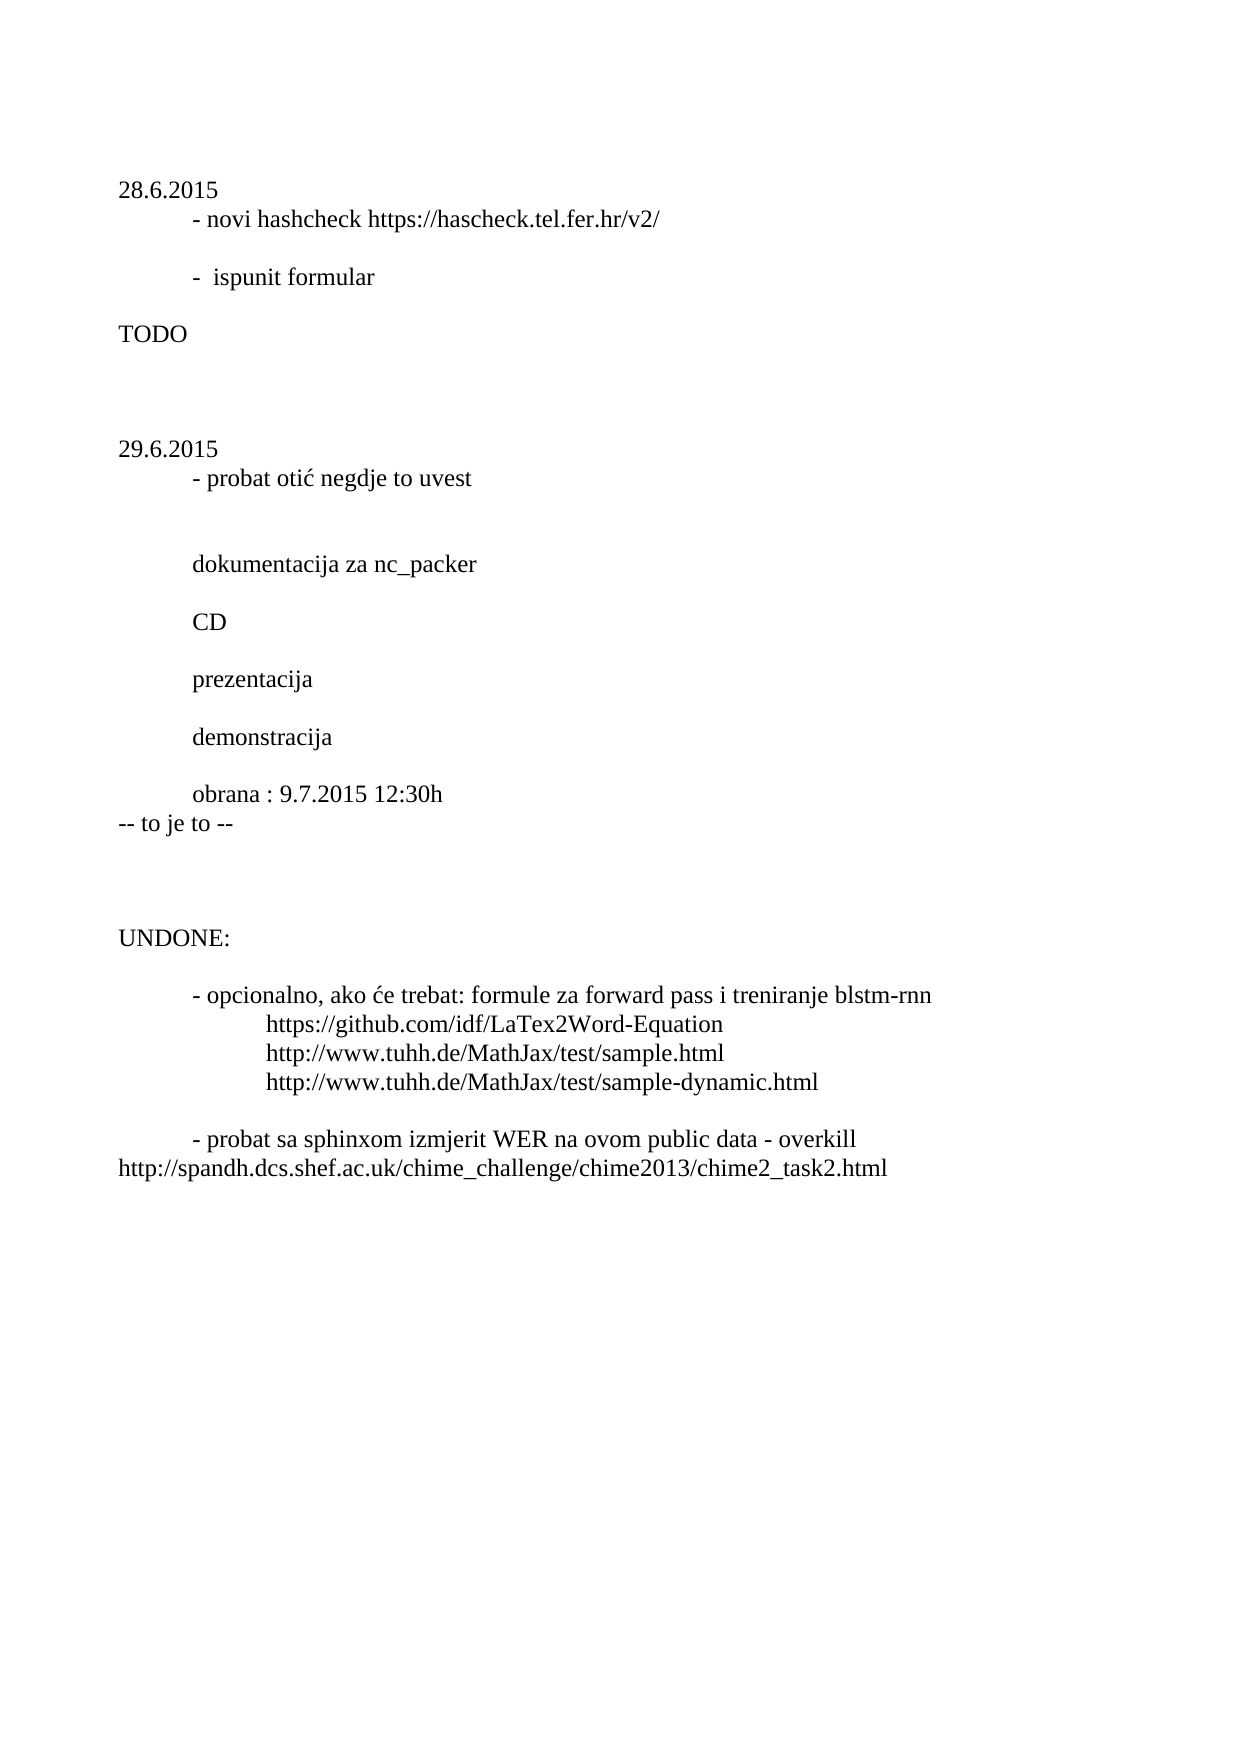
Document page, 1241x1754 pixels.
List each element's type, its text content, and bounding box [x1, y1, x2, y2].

text -- to je to -- [118, 808, 1122, 837]
text 28.6.2015 [118, 176, 1122, 204]
text - probat otić negdje to uvest [118, 463, 1122, 492]
text prezentacija [118, 664, 1122, 693]
text - novi hashcheck https://hascheck.tel.fer.hr/v2/ [118, 204, 1122, 233]
text https://github.com/idf/LaTex2Word-Equation [44, 1009, 1122, 1038]
text dokumentacija za nc_packer [118, 549, 1122, 578]
text - probat sa sphinxom izmjerit WER na ovom public data - overkill http://spandh.dcs.shef.ac.uk/chime_challenge/chime2013/chime2_task2.html [118, 1124, 1122, 1182]
text 29.6.2015 [118, 434, 1122, 463]
text obrana : 9.7.2015 12:30h [118, 779, 1122, 808]
text http://www.tuhh.de/MathJax/test/sample-dynamic.html [44, 1067, 1122, 1096]
text http://www.tuhh.de/MathJax/test/sample.html [44, 1038, 1122, 1067]
text UNDONE: [118, 923, 1122, 952]
text demonstracija [118, 722, 1122, 751]
text CD [118, 607, 1122, 636]
text TODO [118, 319, 1122, 348]
text - opcionalno, ako će trebat: formule za forward pass i treniranje blstm-rnn [44, 981, 1122, 1009]
text - ispunit formular [118, 262, 1122, 291]
